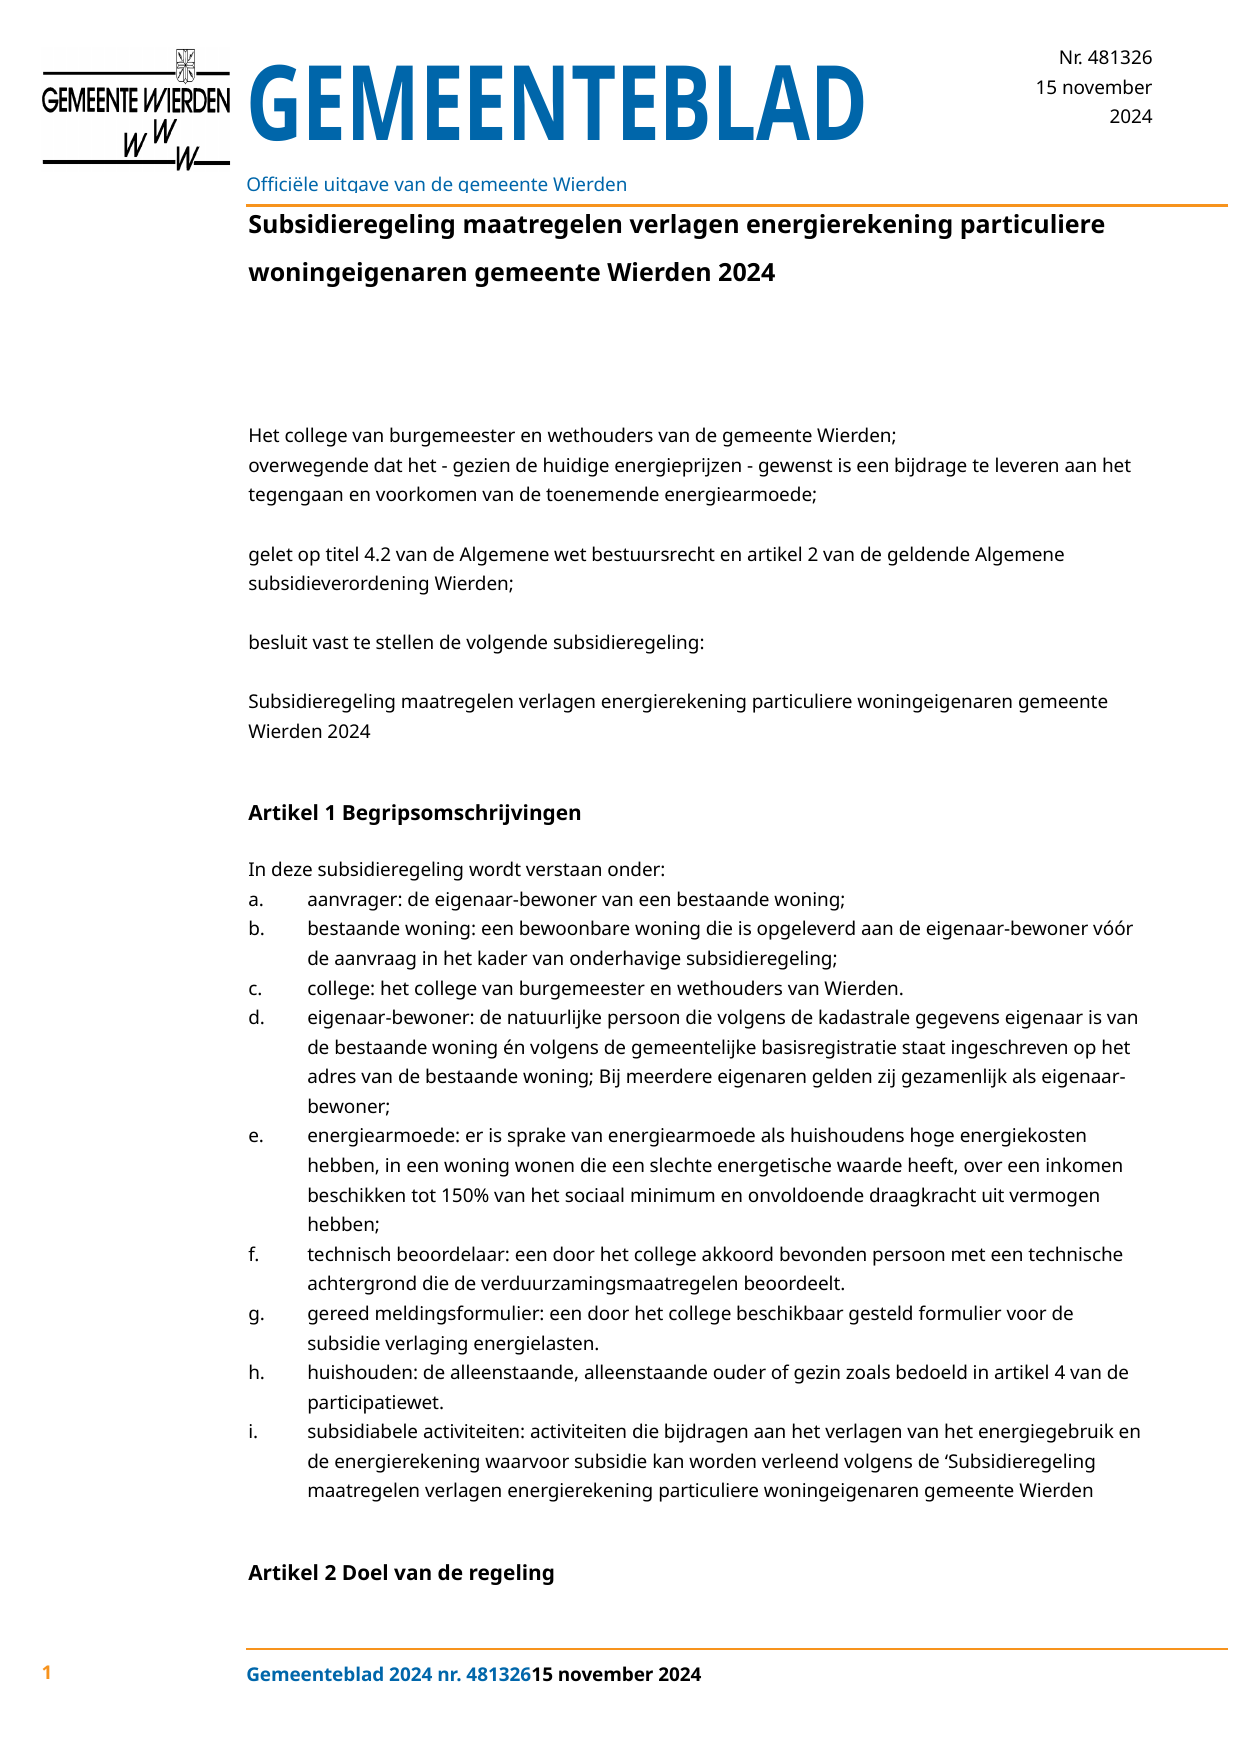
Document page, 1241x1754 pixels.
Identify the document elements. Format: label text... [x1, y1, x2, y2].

text gelet op titel 4.2 van de Algemene wet bestuursrecht en artikel 2 van de geldende Algemene subsidieverordening Wierden; [248, 541, 1152, 596]
text In deze subsidieregeling wordt verstaan onder: [248, 856, 1152, 882]
list technisch beoordelaar: een door het college akkoord bevonden persoon met een technische achtergrond die de verduurzamingsmaatregelen beoordeelt. [248, 1241, 1152, 1296]
text Het college van burgemeester en wethouders van de gemeente Wierden; [248, 422, 1152, 448]
list energiearmoede: er is sprake van energiearmoede als huishoudens hoge energiekosten hebben, in een woning wonen die een slechte energetische waarde heeft, over een inkomen beschikken tot 150% van het sociaal minimum en onvoldoende draagkracht uit vermogen hebben; [248, 1123, 1152, 1237]
list eigenaar-bewoner: de natuurlijke persoon die volgens de kadastrale gegevens eigenaar is van de bestaande woning én volgens de gemeentelijke basisregistratie staat ingeschreven op het adres van de bestaande woning; Bij meerdere eigenaren gelden zij gezamenlijk als eigenaar-bewoner; [248, 1004, 1152, 1119]
text Artikel 1 Begripsomschrijvingen [248, 798, 1152, 827]
text Artikel 2 Doel van de regeling [248, 1558, 1152, 1586]
picture [41, 47, 231, 172]
text Subsidieregeling maatregelen verlagen energierekening particuliere woningeigenaren gemeente Wierden 2024 [248, 689, 1152, 744]
text Subsidieregeling maatregelen verlagen energierekening particuliere woningeigenaren gemeente Wierden 2024 [248, 207, 1152, 288]
text overwegende dat het - gezien de huidige energieprijzen - gewenst is een bijdrage te leveren aan het tegengaan en voorkomen van de toenemende energiearmoede; [248, 452, 1152, 507]
list aanvrager: de eigenaar-bewoner van een bestaande woning; [248, 886, 1152, 912]
list gereed meldingsformulier: een door het college beschikbaar gesteld formulier voor de subsidie verlaging energielasten. [248, 1300, 1152, 1355]
text besluit vast te stellen de volgende subsidieregeling: [248, 629, 1152, 655]
list subsidiabele activiteiten: activiteiten die bijdragen aan het verlagen van het energiegebruik en de energierekening waarvoor subsidie kan worden verleend volgens de ‘Subsidieregeling maatregelen verlagen energierekening particuliere woningeigenaren gemeente Wierden [248, 1418, 1152, 1503]
list huishouden: de alleenstaande, alleenstaande ouder of gezin zoals bedoeld in artikel 4 van de participatiewet. [248, 1359, 1152, 1414]
list bestaande woning: een bewoonbare woning die is opgeleverd aan de eigenaar-bewoner vóór de aanvraag in het kader van onderhavige subsidieregeling; [248, 916, 1152, 971]
list college: het college van burgemeester en wethouders van Wierden. [248, 975, 1152, 1000]
